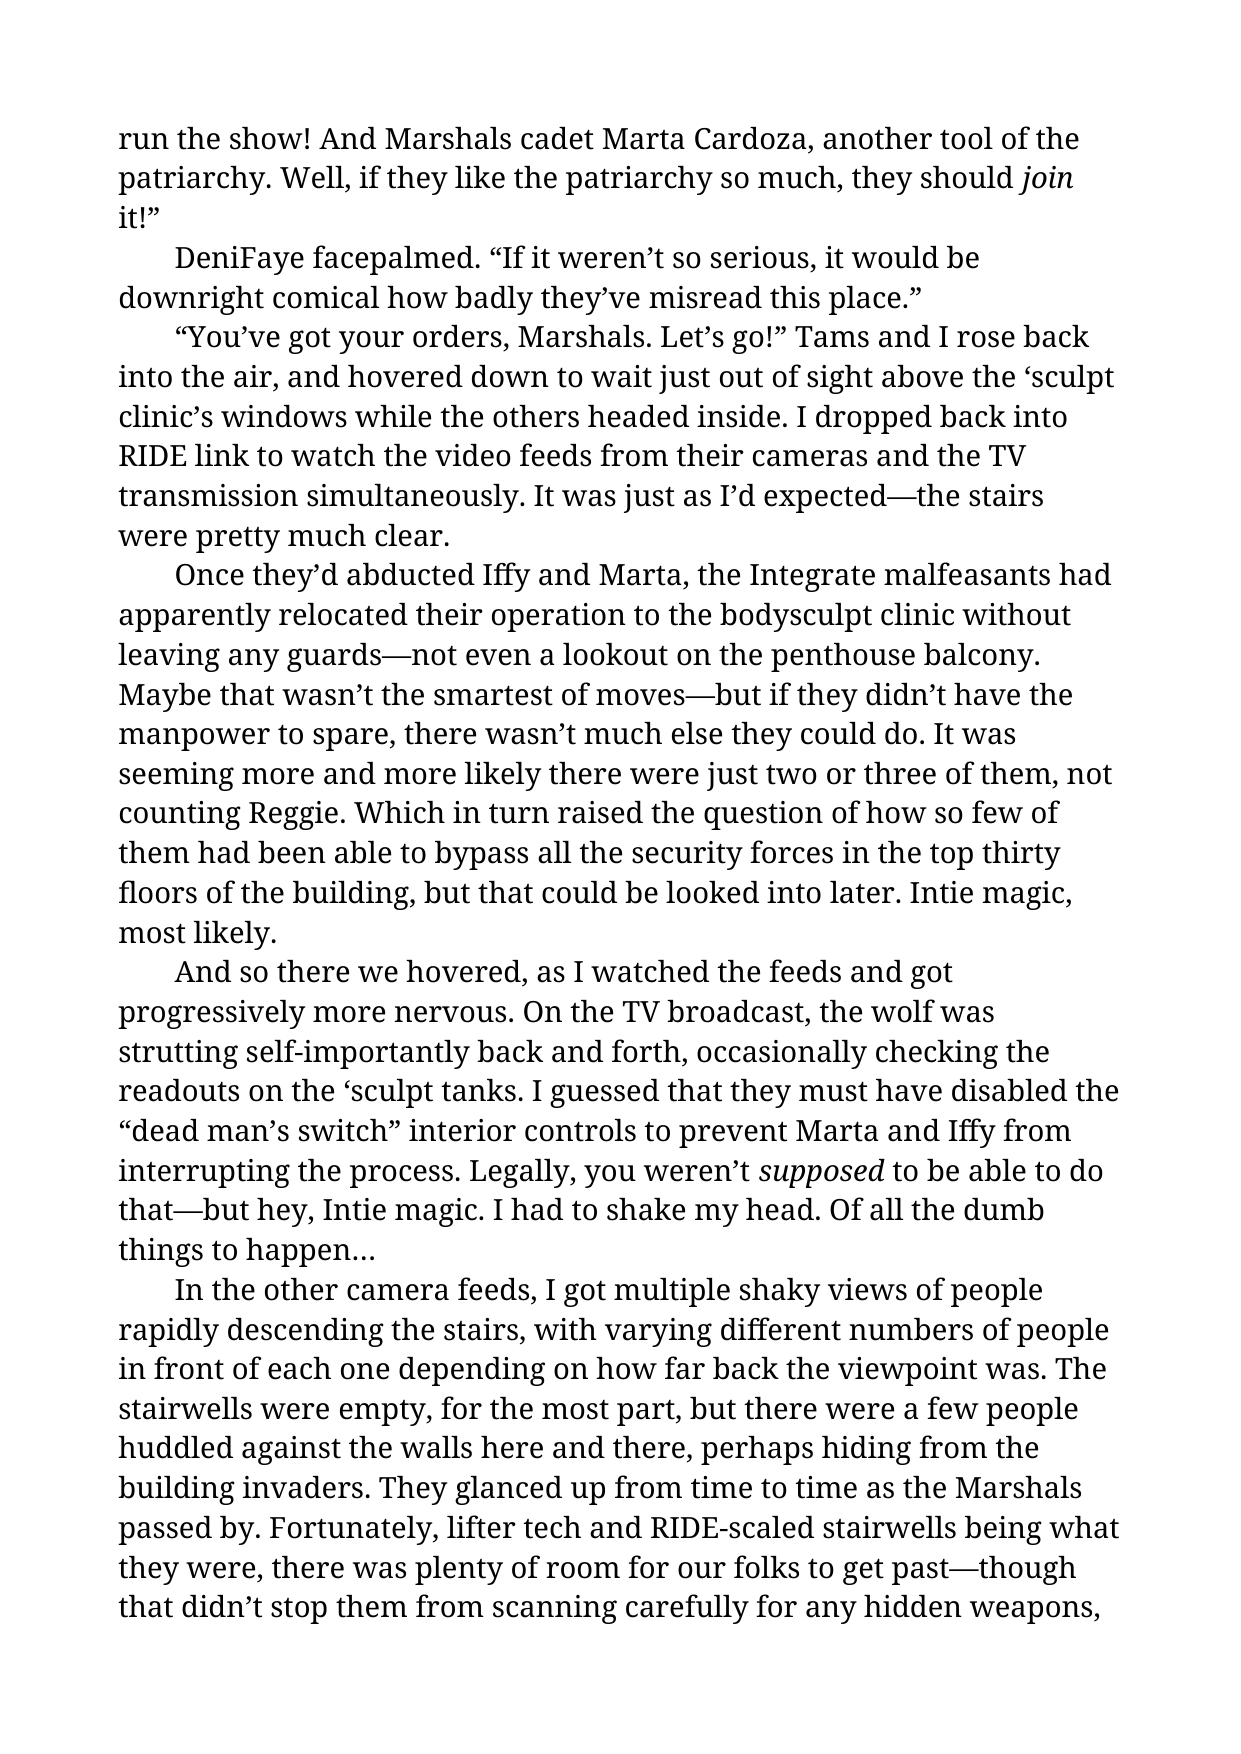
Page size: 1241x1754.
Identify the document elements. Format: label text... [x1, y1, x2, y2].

text “You’ve got your orders, Marshals. Let’s go!” Tams and I rose back into the air, and hovered down to wait just out of sight above the ‘sculpt clinic’s windows while the others headed inside. I dropped back into RIDE link to watch the video feeds from their cameras and the TV transmission simultaneously. It was just as I’d expected—the stairs were pretty much clear. [118, 317, 1122, 555]
text run the show! And Marshals cadet Marta Cardoza, another tool of the patriarchy. Well, if they like the patriarchy so much, they should join it!” [118, 118, 1122, 237]
text In the other camera feeds, I got multiple shaky views of people rapidly descending the stairs, with varying different numbers of people in front of each one depending on how far back the viewpoint was. The stairwells were empty, for the most part, but there were a few people huddled against the walls here and there, perhaps hiding from the building invaders. They glanced up from time to time as the Marshals passed by. Fortunately, lifter tech and RIDE-scaled stairwells being what they were, there was plenty of room for our folks to get past—though that didn’t stop them from scanning carefully for any hidden weapons, [118, 1269, 1122, 1626]
text Once they’d abducted Iffy and Marta, the Integrate malfeasants had apparently relocated their operation to the bodysculpt clinic without leaving any guards—not even a lookout on the penthouse balcony. Maybe that wasn’t the smartest of moves—but if they didn’t have the manpower to spare, there wasn’t much else they could do. It was seeming more and more likely there were just two or three of them, not counting Reggie. Which in turn raised the question of how so few of them had been able to bypass all the security forces in the top thirty floors of the building, but that could be looked into later. Intie magic, most likely. [118, 555, 1122, 952]
text DeniFaye facepalmed. “If it weren’t so serious, it would be downright comical how badly they’ve misread this place.” [118, 237, 1122, 317]
text And so there we hovered, as I watched the feeds and got progressively more nervous. On the TV broadcast, the wolf was strutting self-importantly back and forth, occasionally checking the readouts on the ‘sculpt tanks. I guessed that they must have disabled the “dead man’s switch” interior controls to prevent Marta and Iffy from interrupting the process. Legally, you weren’t supposed to be able to do that—but hey, Intie magic. I had to shake my head. Of all the dumb things to happen… [118, 952, 1122, 1269]
